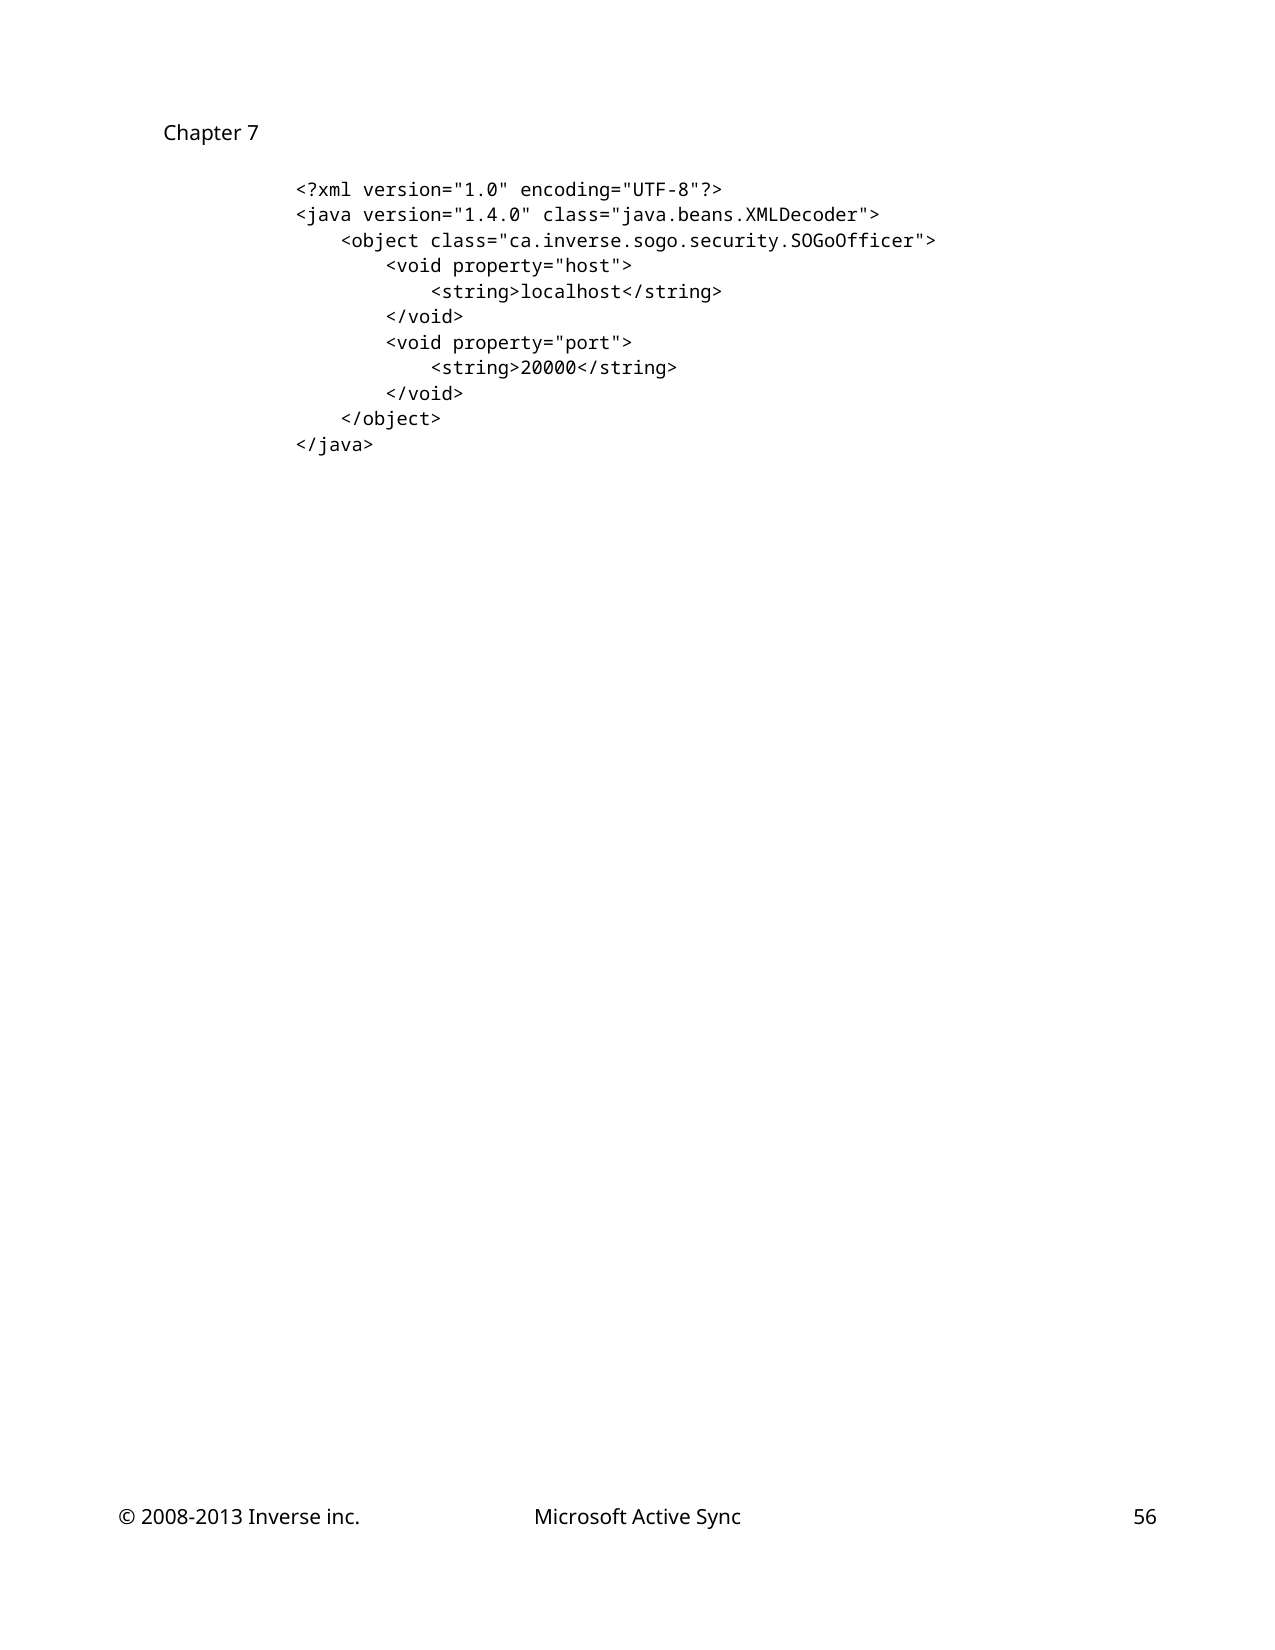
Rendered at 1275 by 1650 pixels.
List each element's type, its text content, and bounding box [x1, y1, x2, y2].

text </object> [295, 406, 1157, 431]
text </void> [295, 380, 1157, 406]
text <void property="host"> [295, 253, 1157, 278]
text <?xml version="1.0" encoding="UTF-8"?> [295, 176, 1157, 202]
text <void property="port"> [295, 329, 1157, 355]
text </java> [295, 431, 1157, 457]
text </void> [295, 304, 1157, 329]
text <string>20000</string> [295, 355, 1157, 380]
text <string>localhost</string> [295, 278, 1157, 304]
text <object class="ca.inverse.sogo.security.SOGoOfficer"> [295, 227, 1157, 253]
text <java version="1.4.0" class="java.beans.XMLDecoder"> [295, 202, 1157, 227]
